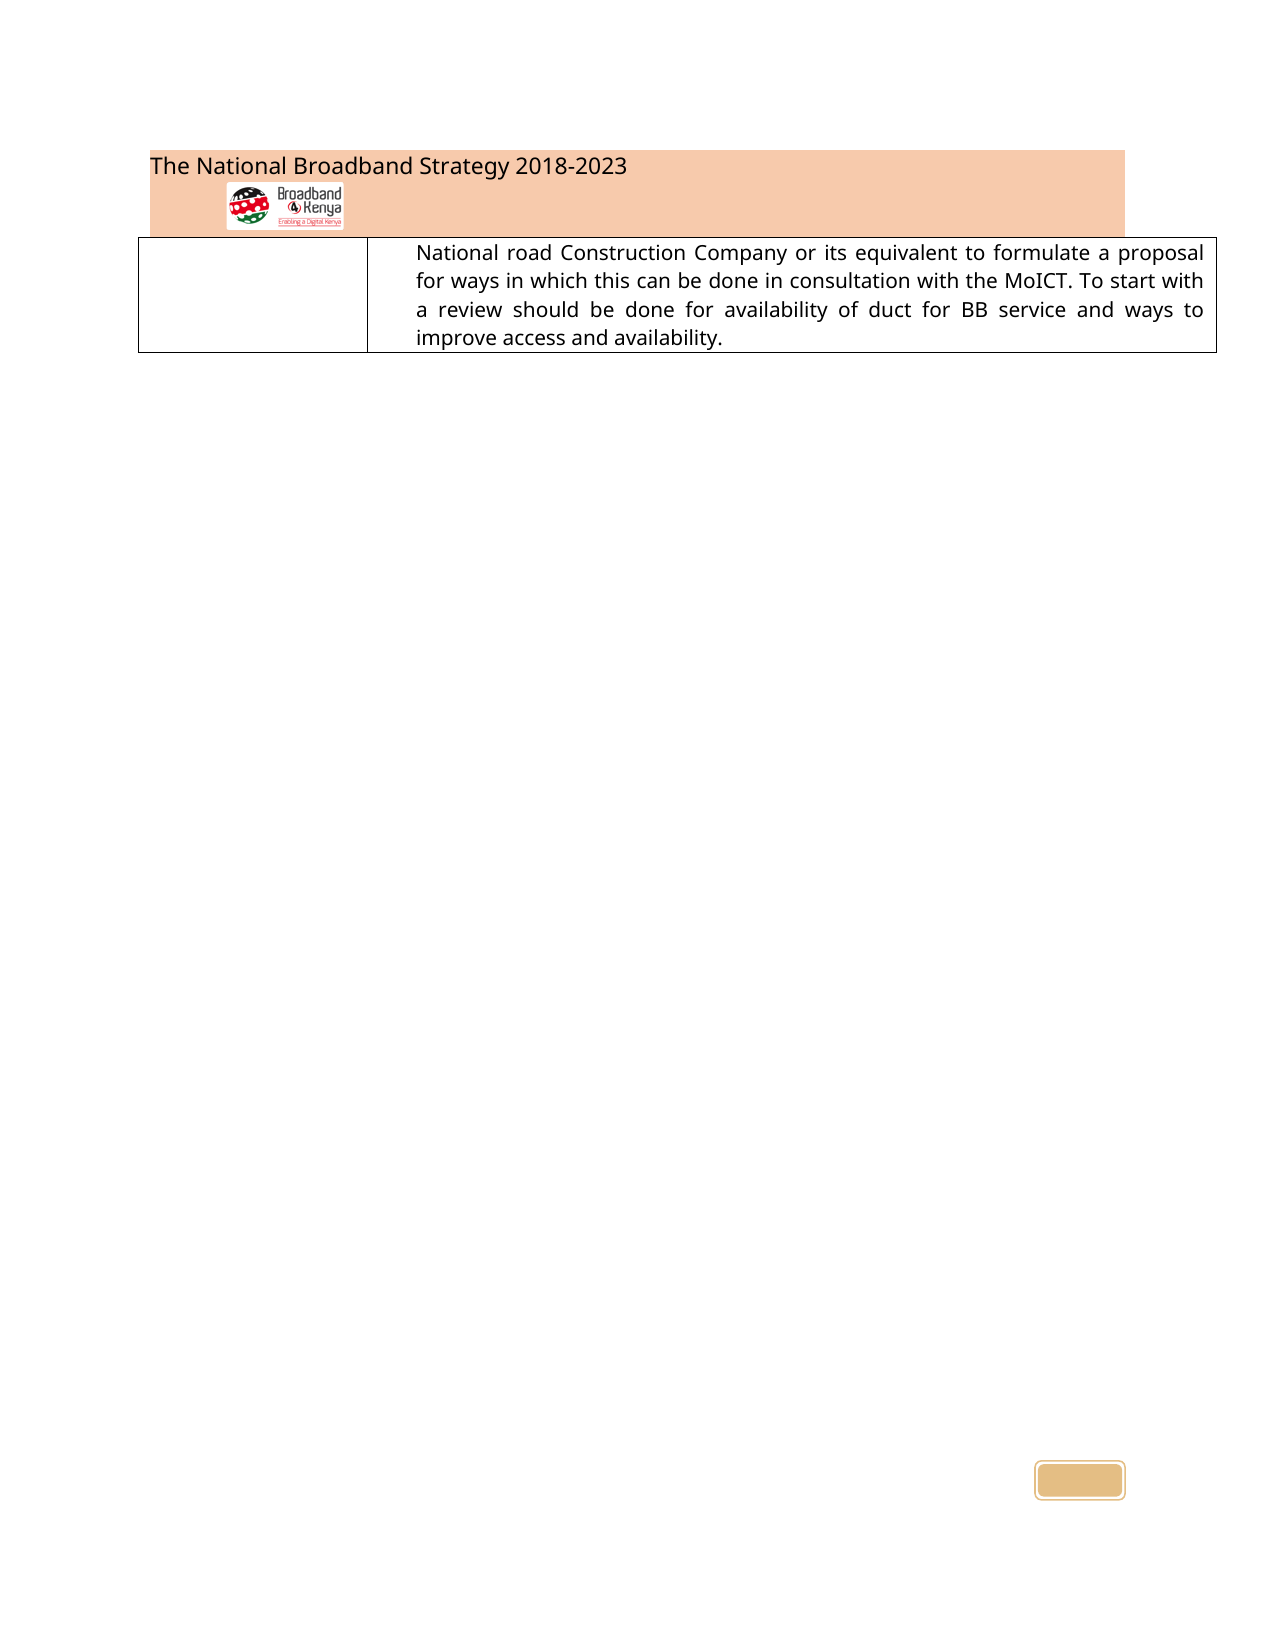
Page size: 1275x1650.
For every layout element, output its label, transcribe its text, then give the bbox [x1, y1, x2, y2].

picture [226, 182, 344, 230]
table_cell National road Construction Company or its equivalent to formulate a proposal for ways in which this can be done in consultation with the MoICT. To start with a review should be done for availability of duct for BB service and ways to improve access and availability. [368, 238, 1216, 352]
table_cell [139, 238, 367, 352]
